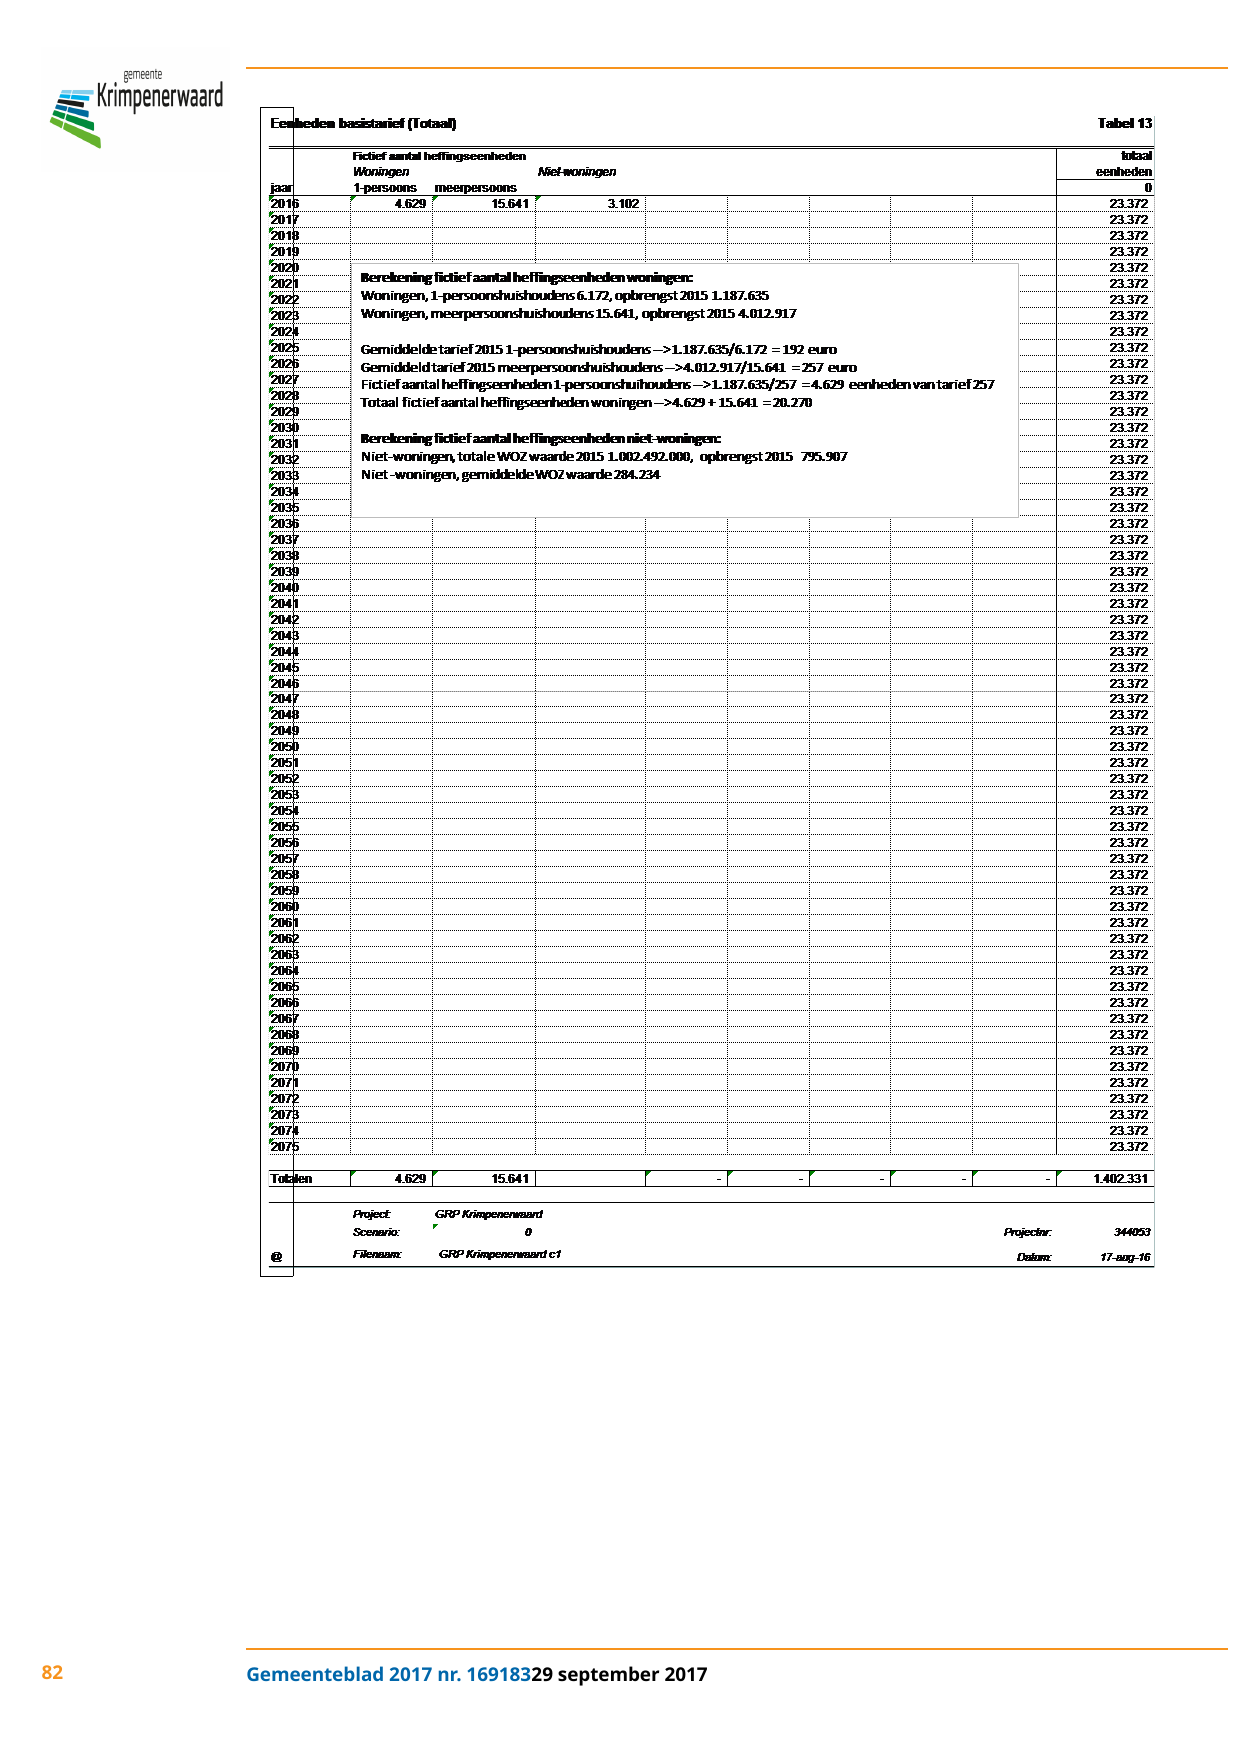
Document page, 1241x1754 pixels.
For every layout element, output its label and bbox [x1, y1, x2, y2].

picture [268, 115, 1155, 1268]
picture [41, 47, 231, 172]
